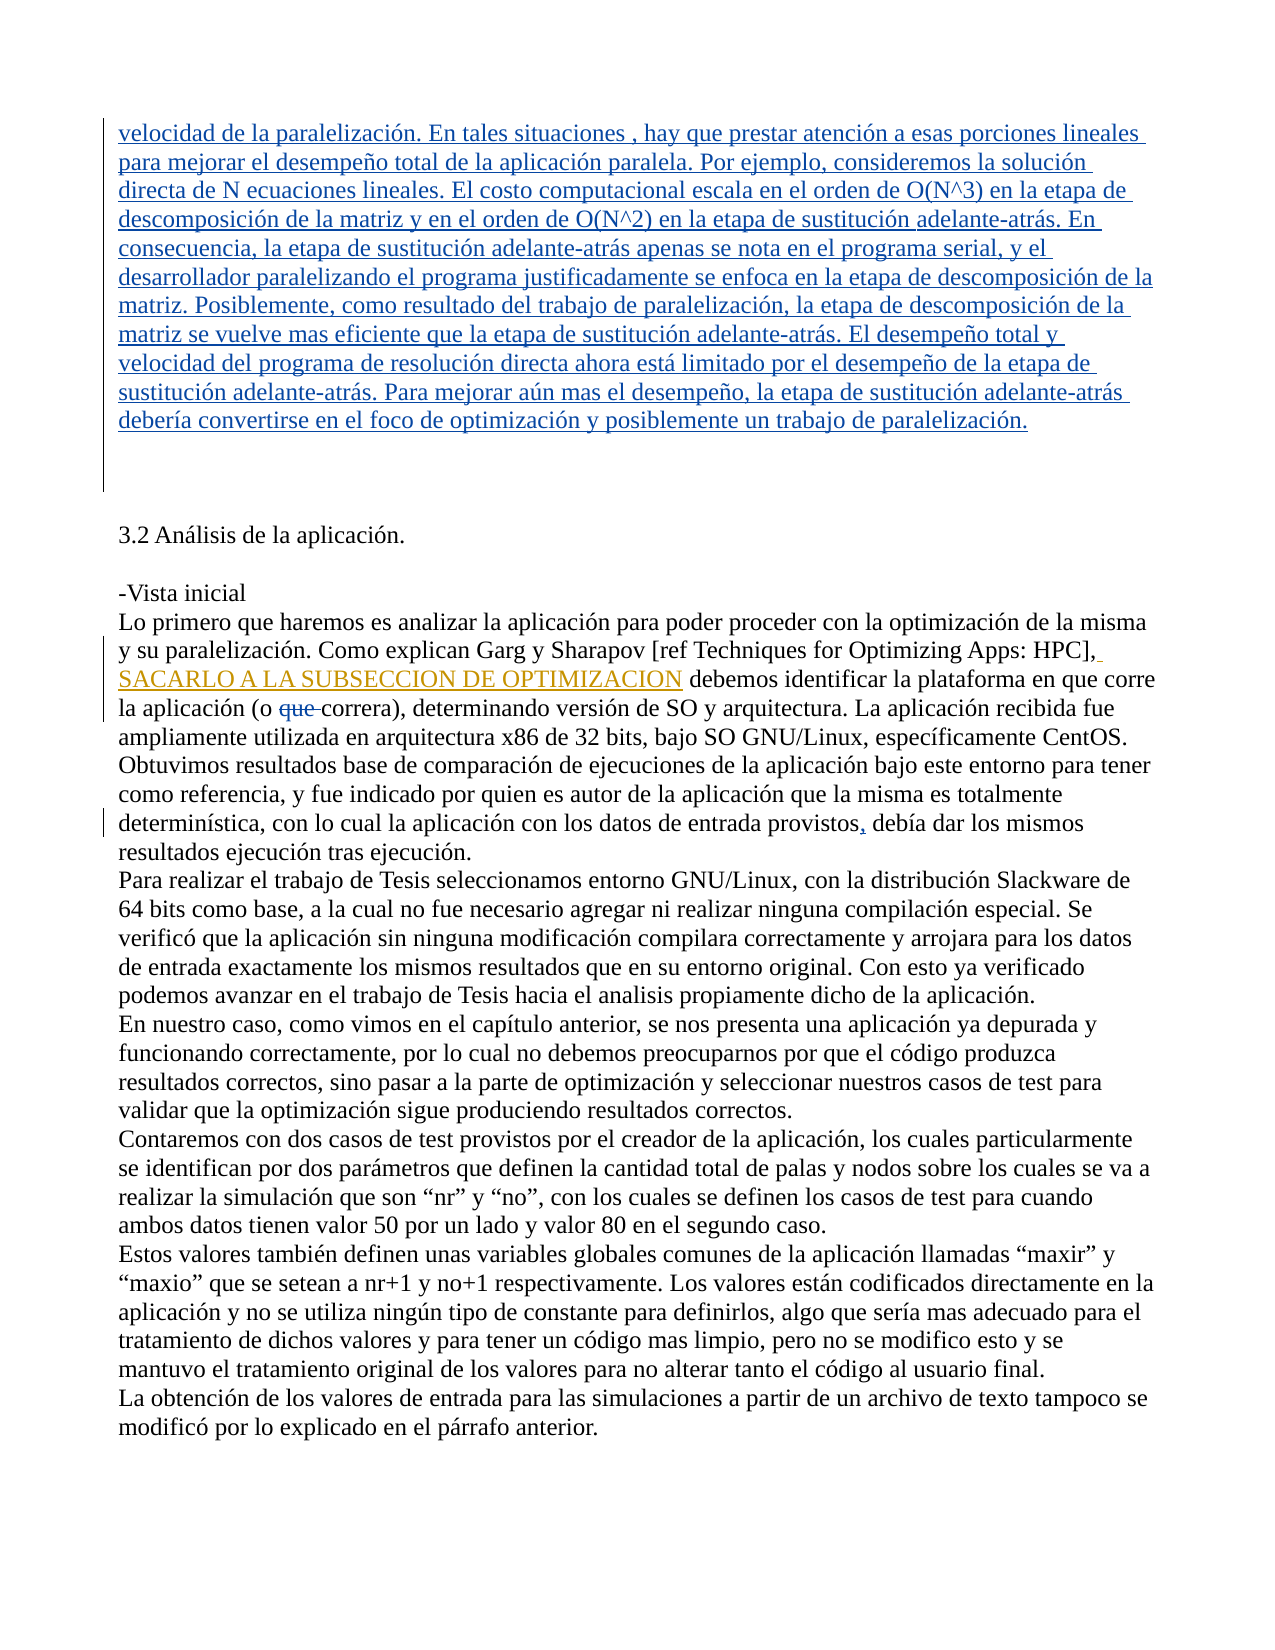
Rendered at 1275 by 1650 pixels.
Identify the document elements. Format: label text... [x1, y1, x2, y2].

text Para realizar el trabajo de Tesis seleccionamos entorno GNU/Linux, con la distribución Slackware de 64 bits como base, a la cual no fue necesario agregar ni realizar ninguna compilación especial. Se verificó que la aplicación sin ninguna modificación compilara correctamente y arrojara para los datos de entrada exactamente los mismos resultados que en su entorno original. Con esto ya verificado podemos avanzar en el trabajo de Tesis hacia el analisis propiamente dicho de la aplicación. [118, 866, 1157, 1009]
text Contaremos con dos casos de test provistos por el creador de la aplicación, los cuales particularmente se identifican por dos parámetros que definen la cantidad total de palas y nodos sobre los cuales se va a realizar la simulación que son “nr” y “no”, con los cuales se definen los casos de test para cuando ambos datos tienen valor 50 por un lado y valor 80 en el segundo caso. [118, 1124, 1157, 1239]
text La obtención de los valores de entrada para las simulaciones a partir de un archivo de texto tampoco se modificó por lo explicado en el párrafo anterior. [118, 1383, 1157, 1441]
text velocidad de la paralelización. En tales situaciones , hay que prestar atención a esas porciones lineales para mejorar el desempeño total de la aplicación paralela. Por ejemplo, consideremos la solución directa de N ecuaciones lineales. El costo computacional escala en el orden de O(N^3) en la etapa de descomposición de la matriz y en el orden de O(N^2) en la etapa de sustitución adelante-atrás. En consecuencia, la etapa de sustitución adelante-atrás apenas se nota en el programa serial, y el desarrollador paralelizando el programa justificadamente se enfoca en la etapa de descomposición de la matriz. Posiblemente, como resultado del trabajo de paralelización, la etapa de descomposición de la matriz se vuelve mas eficiente que la etapa de sustitución adelante-atrás. El desempeño total y velocidad del programa de resolución directa ahora está limitado por el desempeño de la etapa de sustitución adelante-atrás. Para mejorar aún mas el desempeño, la etapa de sustitución adelante-atrás debería convertirse en el foco de optimización y posiblemente un trabajo de paralelización. [118, 118, 1157, 434]
text -Vista inicial [118, 578, 1157, 607]
text En nuestro caso, como vimos en el capítulo anterior, se nos presenta una aplicación ya depurada y funcionando correctamente, por lo cual no debemos preocuparnos por que el código produzca resultados correctos, sino pasar a la parte de optimización y seleccionar nuestros casos de test para validar que la optimización sigue produciendo resultados correctos. [118, 1009, 1157, 1124]
text 3.2 Análisis de la aplicación. [118, 521, 1157, 549]
text Estos valores también definen unas variables globales comunes de la aplicación llamadas “maxir” y “maxio” que se setean a nr+1 y no+1 respectivamente. Los valores están codificados directamente en la aplicación y no se utiliza ningún tipo de constante para definirlos, algo que sería mas adecuado para el tratamiento de dichos valores y para tener un código mas limpio, pero no se modifico esto y se mantuvo el tratamiento original de los valores para no alterar tanto el código al usuario final. [118, 1239, 1157, 1383]
text Lo primero que haremos es analizar la aplicación para poder proceder con la optimización de la misma y su paralelización. Como explican Garg y Sharapov [ref Techniques for Optimizing Apps: HPC], SACARLO A LA SUBSECCION DE OPTIMIZACION debemos identificar la plataforma en que corre la aplicación (o correra), determinando versión de SO y arquitectura. La aplicación recibida fue ampliamente utilizada en arquitectura x86 de 32 bits, bajo SO GNU/Linux, específicamente CentOS. Obtuvimos resultados base de comparación de ejecuciones de la aplicación bajo este entorno para tener como referencia, y fue indicado por quien es autor de la aplicación que la misma es totalmente determinística, con lo cual la aplicación con los datos de entrada provistos, debía dar los mismos resultados ejecución tras ejecución. [118, 607, 1157, 866]
